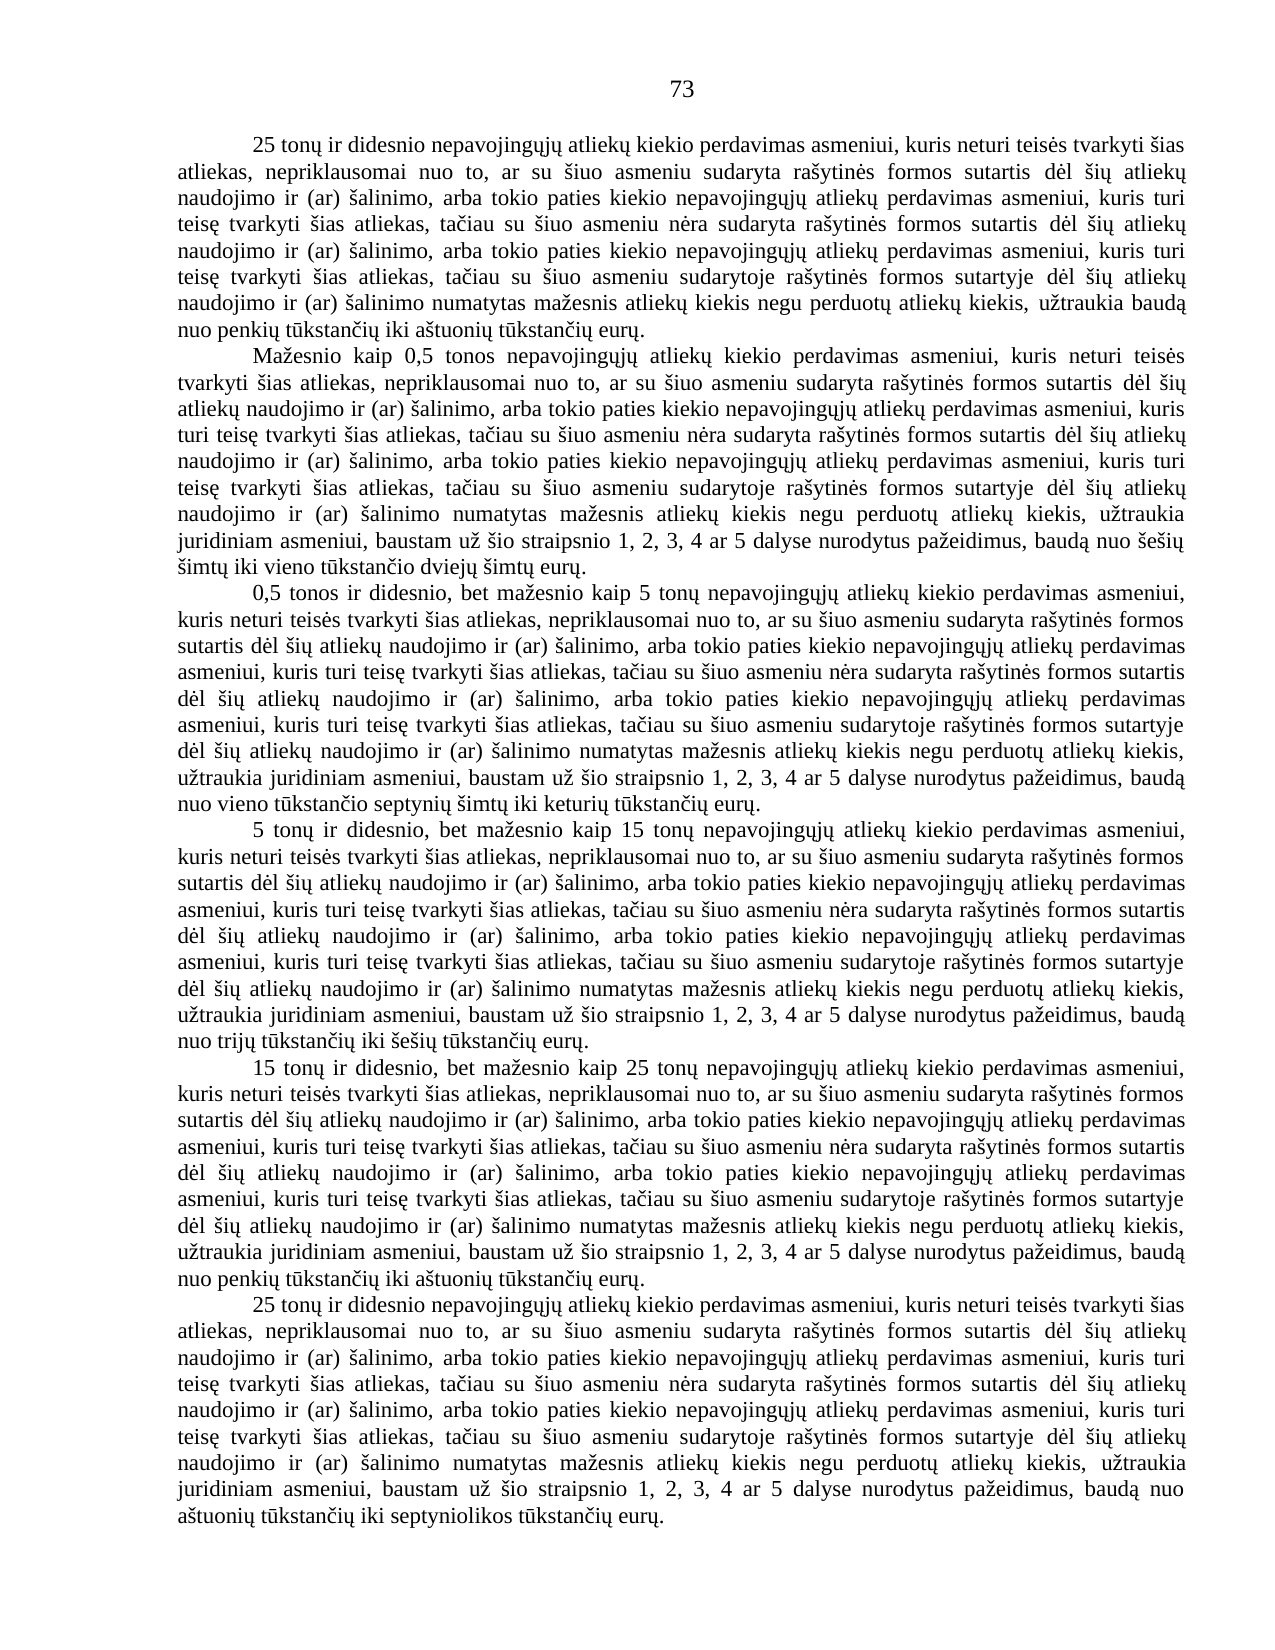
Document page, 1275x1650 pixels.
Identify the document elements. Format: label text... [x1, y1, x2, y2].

text 25 tonų ir didesnio nepavojingųjų atliekų kiekio perdavimas asmeniui, kuris neturi teisės tvarkyti šias atliekas, nepriklausomai nuo to, ar su šiuo asmeniu sudaryta rašytinės formos sutartis dėl šių atliekų naudojimo ir (ar) šalinimo, arba tokio paties kiekio nepavojingųjų atliekų perdavimas asmeniui, kuris turi teisę tvarkyti šias atliekas, tačiau su šiuo asmeniu nėra sudaryta rašytinės formos sutartis dėl šių atliekų naudojimo ir (ar) šalinimo, arba tokio paties kiekio nepavojingųjų atliekų perdavimas asmeniui, kuris turi teisę tvarkyti šias atliekas, tačiau su šiuo asmeniu sudarytoje rašytinės formos sutartyje dėl šių atliekų naudojimo ir (ar) šalinimo numatytas mažesnis atliekų kiekis negu perduotų atliekų kiekis, užtraukia juridiniam asmeniui, baustam už šio straipsnio 1, 2, 3, 4 ar 5 dalyse nurodytus pažeidimus, baudą nuo aštuonių tūkstančių iki septyniolikos tūkstančių eurų. [177, 1291, 1186, 1528]
text 0,5 tonos ir didesnio, bet mažesnio kaip 5 tonų nepavojingųjų atliekų kiekio perdavimas asmeniui, kuris neturi teisės tvarkyti šias atliekas, nepriklausomai nuo to, ar su šiuo asmeniu sudaryta rašytinės formos sutartis dėl šių atliekų naudojimo ir (ar) šalinimo, arba tokio paties kiekio nepavojingųjų atliekų perdavimas asmeniui, kuris turi teisę tvarkyti šias atliekas, tačiau su šiuo asmeniu nėra sudaryta rašytinės formos sutartis dėl šių atliekų naudojimo ir (ar) šalinimo, arba tokio paties kiekio nepavojingųjų atliekų perdavimas asmeniui, kuris turi teisę tvarkyti šias atliekas, tačiau su šiuo asmeniu sudarytoje rašytinės formos sutartyje dėl šių atliekų naudojimo ir (ar) šalinimo numatytas mažesnis atliekų kiekis negu perduotų atliekų kiekis, užtraukia juridiniam asmeniui, baustam už šio straipsnio 1, 2, 3, 4 ar 5 dalyse nurodytus pažeidimus, baudą nuo vieno tūkstančio septynių šimtų iki keturių tūkstančių eurų. [177, 579, 1186, 817]
text Mažesnio kaip 0,5 tonos nepavojingųjų atliekų kiekio perdavimas asmeniui, kuris neturi teisės tvarkyti šias atliekas, nepriklausomai nuo to, ar su šiuo asmeniu sudaryta rašytinės formos sutartis dėl šių atliekų naudojimo ir (ar) šalinimo, arba tokio paties kiekio nepavojingųjų atliekų perdavimas asmeniui, kuris turi teisę tvarkyti šias atliekas, tačiau su šiuo asmeniu nėra sudaryta rašytinės formos sutartis dėl šių atliekų naudojimo ir (ar) šalinimo, arba tokio paties kiekio nepavojingųjų atliekų perdavimas asmeniui, kuris turi teisę tvarkyti šias atliekas, tačiau su šiuo asmeniu sudarytoje rašytinės formos sutartyje dėl šių atliekų naudojimo ir (ar) šalinimo numatytas mažesnis atliekų kiekis negu perduotų atliekų kiekis, užtraukia juridiniam asmeniui, baustam už šio straipsnio 1, 2, 3, 4 ar 5 dalyse nurodytus pažeidimus, baudą nuo šešių šimtų iki vieno tūkstančio dviejų šimtų eurų. [177, 342, 1186, 579]
text 25 tonų ir didesnio nepavojingųjų atliekų kiekio perdavimas asmeniui, kuris neturi teisės tvarkyti šias atliekas, nepriklausomai nuo to, ar su šiuo asmeniu sudaryta rašytinės formos sutartis dėl šių atliekų naudojimo ir (ar) šalinimo, arba tokio paties kiekio nepavojingųjų atliekų perdavimas asmeniui, kuris turi teisę tvarkyti šias atliekas, tačiau su šiuo asmeniu nėra sudaryta rašytinės formos sutartis dėl šių atliekų naudojimo ir (ar) šalinimo, arba tokio paties kiekio nepavojingųjų atliekų perdavimas asmeniui, kuris turi teisę tvarkyti šias atliekas, tačiau su šiuo asmeniu sudarytoje rašytinės formos sutartyje dėl šių atliekų naudojimo ir (ar) šalinimo numatytas mažesnis atliekų kiekis negu perduotų atliekų kiekis, užtraukia baudą nuo penkių tūkstančių iki aštuonių tūkstančių eurų. [177, 131, 1186, 342]
text 5 tonų ir didesnio, bet mažesnio kaip 15 tonų nepavojingųjų atliekų kiekio perdavimas asmeniui, kuris neturi teisės tvarkyti šias atliekas, nepriklausomai nuo to, ar su šiuo asmeniu sudaryta rašytinės formos sutartis dėl šių atliekų naudojimo ir (ar) šalinimo, arba tokio paties kiekio nepavojingųjų atliekų perdavimas asmeniui, kuris turi teisę tvarkyti šias atliekas, tačiau su šiuo asmeniu nėra sudaryta rašytinės formos sutartis dėl šių atliekų naudojimo ir (ar) šalinimo, arba tokio paties kiekio nepavojingųjų atliekų perdavimas asmeniui, kuris turi teisę tvarkyti šias atliekas, tačiau su šiuo asmeniu sudarytoje rašytinės formos sutartyje dėl šių atliekų naudojimo ir (ar) šalinimo numatytas mažesnis atliekų kiekis negu perduotų atliekų kiekis, užtraukia juridiniam asmeniui, baustam už šio straipsnio 1, 2, 3, 4 ar 5 dalyse nurodytus pažeidimus, baudą nuo trijų tūkstančių iki šešių tūkstančių eurų. [177, 817, 1186, 1054]
text 15 tonų ir didesnio, bet mažesnio kaip 25 tonų nepavojingųjų atliekų kiekio perdavimas asmeniui, kuris neturi teisės tvarkyti šias atliekas, nepriklausomai nuo to, ar su šiuo asmeniu sudaryta rašytinės formos sutartis dėl šių atliekų naudojimo ir (ar) šalinimo, arba tokio paties kiekio nepavojingųjų atliekų perdavimas asmeniui, kuris turi teisę tvarkyti šias atliekas, tačiau su šiuo asmeniu nėra sudaryta rašytinės formos sutartis dėl šių atliekų naudojimo ir (ar) šalinimo, arba tokio paties kiekio nepavojingųjų atliekų perdavimas asmeniui, kuris turi teisę tvarkyti šias atliekas, tačiau su šiuo asmeniu sudarytoje rašytinės formos sutartyje dėl šių atliekų naudojimo ir (ar) šalinimo numatytas mažesnis atliekų kiekis negu perduotų atliekų kiekis, užtraukia juridiniam asmeniui, baustam už šio straipsnio 1, 2, 3, 4 ar 5 dalyse nurodytus pažeidimus, baudą nuo penkių tūkstančių iki aštuonių tūkstančių eurų. [177, 1054, 1186, 1291]
